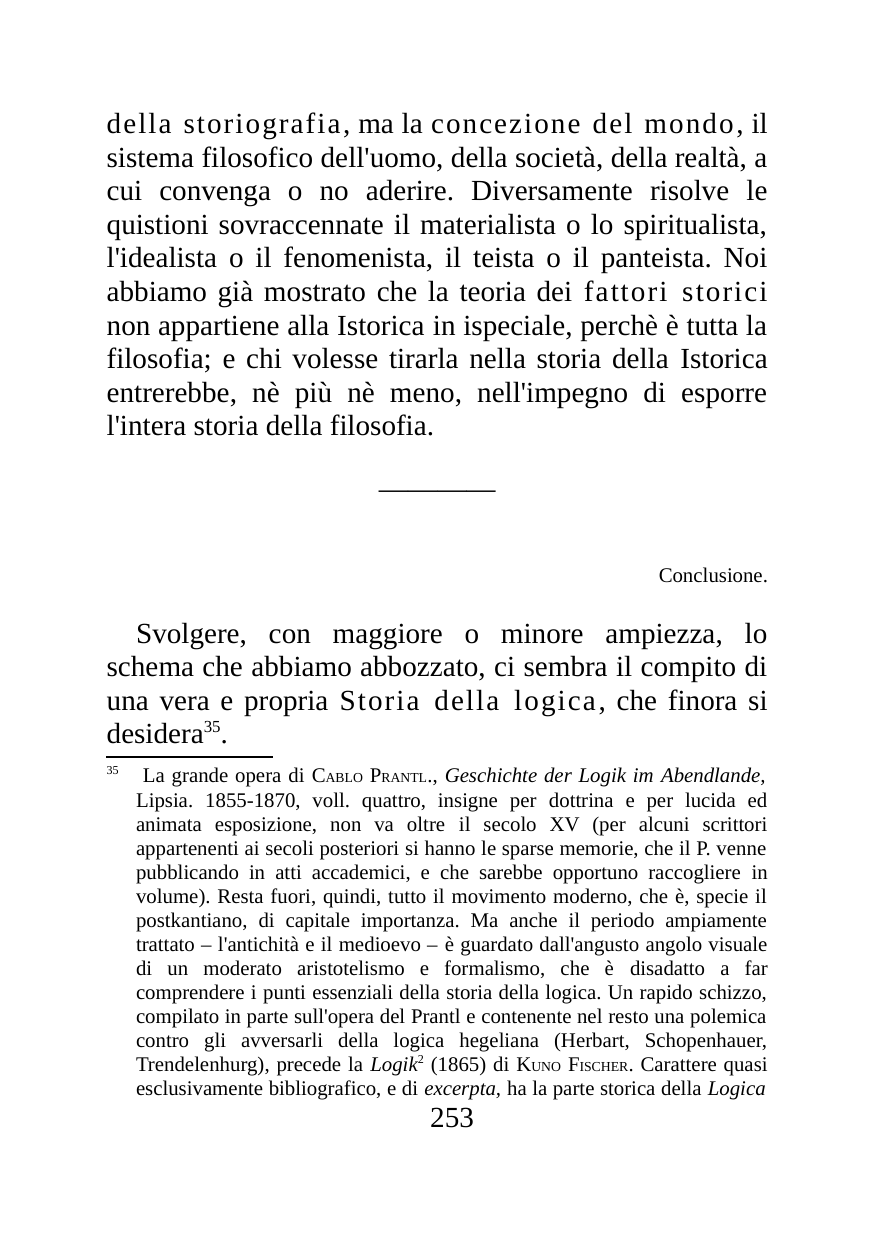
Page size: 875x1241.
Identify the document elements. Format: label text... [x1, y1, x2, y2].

text ―――― [106, 471, 768, 504]
text della storiografia, ma la concezione del mondo, il sistema filosofico dell'uomo, della società, della realtà, a cui convenga o no aderire. Diversamente risolve le quistioni sovraccennate il materialista o lo spiritualista, l'idealista o il fenomenista, il teista o il panteista. Noi abbiamo già mostrato che la teoria dei fattori storici non appartiene alla Istorica in ispeciale, perchè è tutta la filosofia; e chi volesse tirarla nella storia della Istorica entrerebbe, nè più nè meno, nell'impegno di esporre l'intera storia della filosofia. [106, 106, 768, 442]
text La grande opera di Cablo Prantl., Geschichte der Logik im Abendlande, Lipsia. 1855-1870, voll. quattro, insigne per dottrina e per lucida ed animata esposizione, non va oltre il secolo XV (per alcuni scrittori appartenenti ai secoli posteriori si hanno le sparse memorie, che il P. venne pubblicando in atti accademici, e che sarebbe opportuno raccogliere in volume). Resta fuori, quindi, tutto il movimento moderno, che è, specie il postkantiano, di capitale importanza. Ma anche il periodo ampiamente trattato ‒ l'antichità e il medioevo ‒ è guardato dall'angusto angolo visuale di un moderato aristotelismo e formalismo, che è disadatto a far comprendere i punti essenziali della storia della logica. Un rapido schizzo, compilato in parte sull'opera del Prantl e contenente nel resto una polemica contro gli avversarli della logica hegeliana (Herbart, Schopenhauer, Trendelenhurg), precede la Logik2 (1865) di Kuno Fischer. Carattere quasi esclusivamente bibliografico, e di excerpta, ha la parte storica della Logica [106, 763, 768, 1100]
text Conclusione. [106, 563, 768, 587]
text Svolgere, con maggiore o minore ampiezza, lo schema che abbiamo abbozzato, ci sembra il compito di una vera e propria Storia della logica, che finora si desidera. [106, 616, 768, 750]
